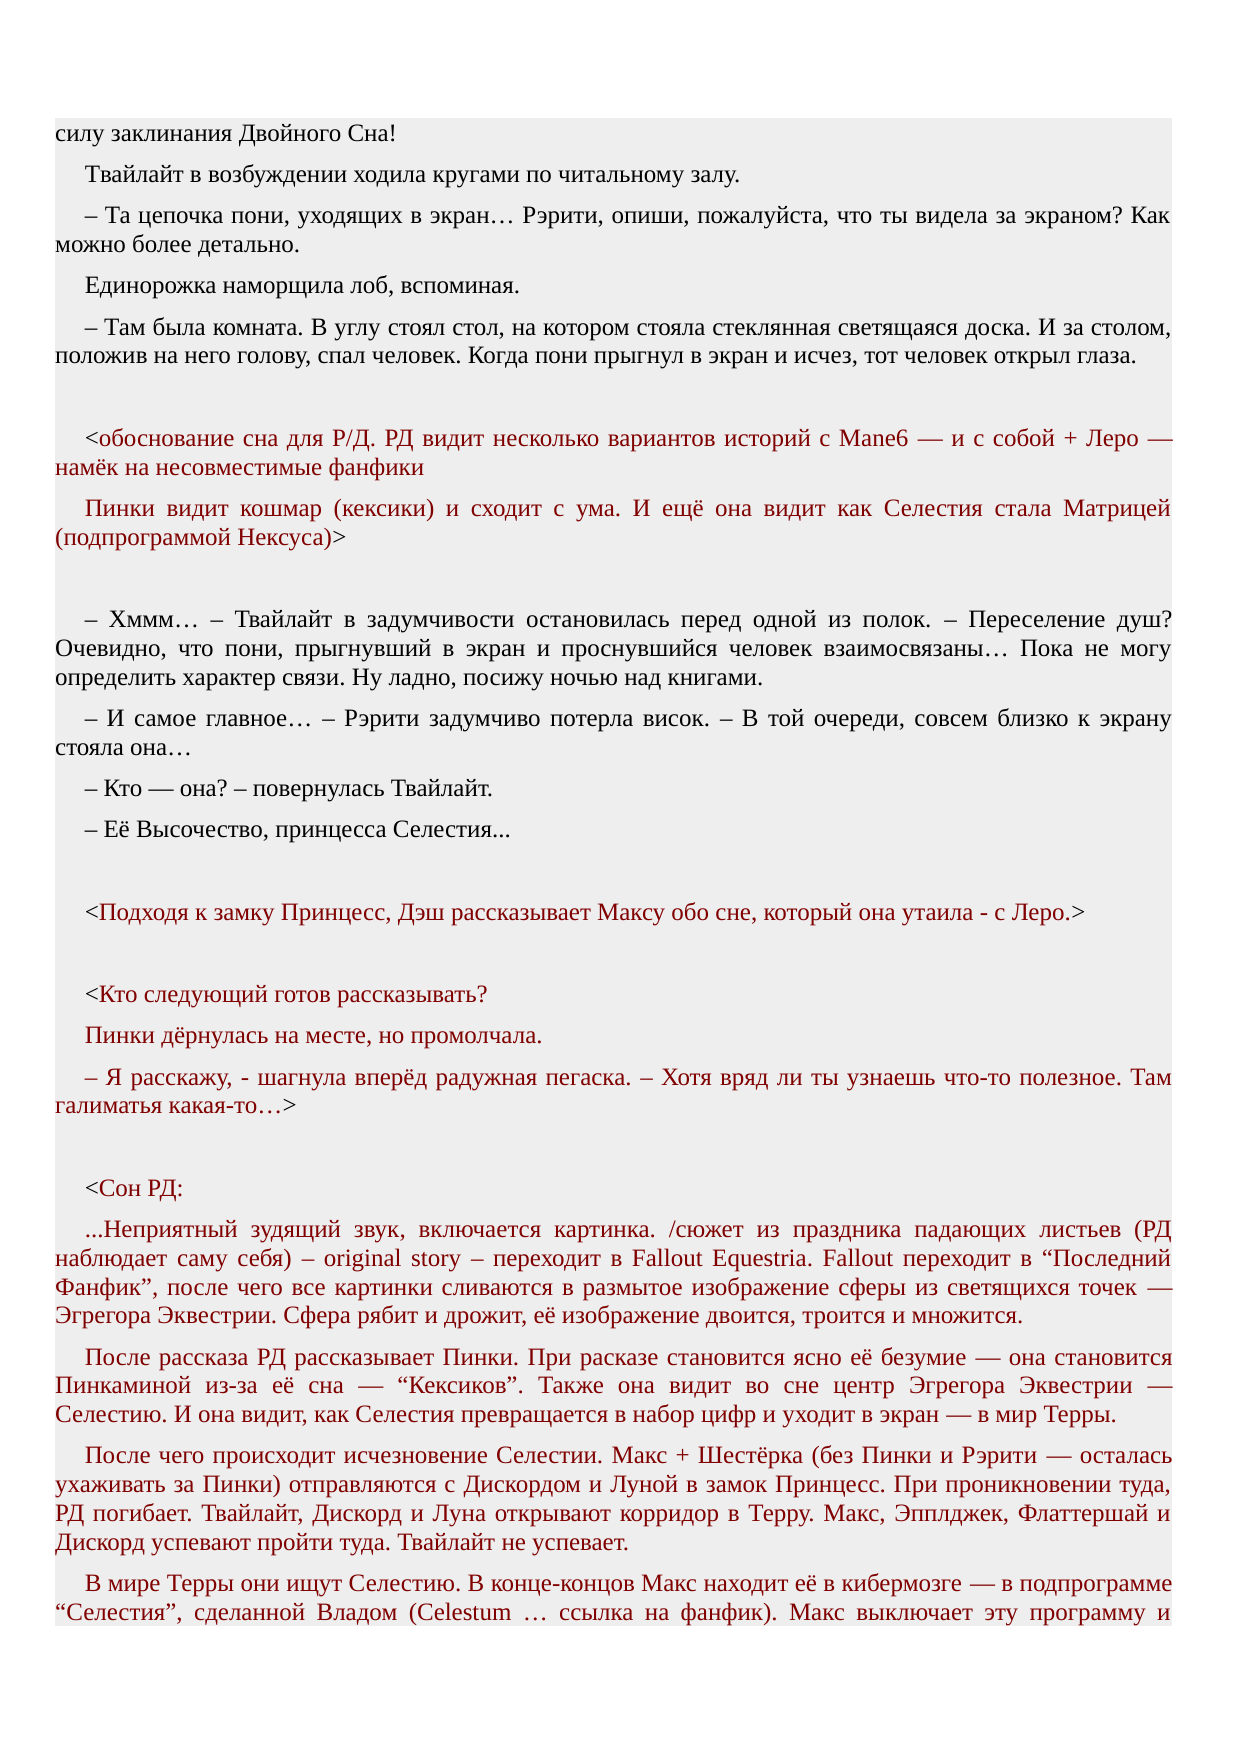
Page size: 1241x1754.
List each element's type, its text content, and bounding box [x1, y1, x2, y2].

text силу заклинания Двойного Сна! [55, 118, 1172, 147]
text Пинки дёрнулась на месте, но промолчала. [55, 1021, 1172, 1049]
text <Кто следующий готов рассказывать? [55, 979, 1172, 1008]
text – Кто — она? – повернулась Твайлайт. [55, 773, 1172, 802]
text – И самое главное… – Рэрити задумчиво потерла висок. – В той очереди, совсем близко к экрану стояла она… [55, 703, 1172, 761]
text Твайлайт в возбуждении ходила кругами по читальному залу. [55, 159, 1172, 188]
text После рассказа РД рассказывает Пинки. При расказе становится ясно её безумие — она становится Пинкаминой из-за её сна — “Кексиков”. Также она видит во сне центр Эгрегора Эквестрии — Селестию. И она видит, как Селестия превращается в набор цифр и уходит в экран — в мир Терры. [55, 1342, 1172, 1428]
text <Сон РД: [55, 1173, 1172, 1202]
text В мире Терры они ищут Селестию. В конце-концов Макс находит её в кибермозге — в подпрограмме “Селестия”, сделанной Владом (Celestum … ссылка на фанфик). Макс выключает эту программу и [55, 1568, 1172, 1626]
text – Та цепочка пони, уходящих в экран… Рэрити, опиши, пожалуйста, что ты видела за экраном? Как можно более детально. [55, 201, 1172, 258]
text <Подходя к замку Принцесс, Дэш рассказывает Максу обо сне, который она утаила - с Леро.> [55, 897, 1172, 926]
text – Её Высочество, принцесса Селестия... [55, 814, 1172, 843]
text – Там была комната. В углу стоял стол, на котором стояла стеклянная светящаяся доска. И за столом, положив на него голову, спал человек. Когда пони прыгнул в экран и исчез, тот человек открыл глаза. [55, 312, 1172, 369]
text <обоснование сна для Р/Д. РД видит несколько вариантов историй с Mane6 — и с собой + Леро — намёк на несовместимые фанфики [55, 423, 1172, 481]
text Пинки видит кошмар (кексики) и сходит с ума. И ещё она видит как Селестия стала Матрицей (подпрограммой Нексуса)> [55, 493, 1172, 551]
text После чего происходит исчезновение Селестии. Макс + Шестёрка (без Пинки и Рэрити — осталась ухаживать за Пинки) отправляются с Дискордом и Луной в замок Принцесс. При проникновении туда, РД погибает. Твайлайт, Дискорд и Луна открывают корридор в Терру. Макс, Эпплджек, Флаттершай и Дискорд успевают пройти туда. Твайлайт не успевает. [55, 1441, 1172, 1556]
text Единорожка наморщила лоб, вспоминая. [55, 271, 1172, 299]
text – Я расскажу, - шагнула вперёд радужная пегаска. – Хотя вряд ли ты узнаешь что-то полезное. Там галиматья какая-то…> [55, 1062, 1172, 1119]
text – Хммм… – Твайлайт в задумчивости остановилась перед одной из полок. – Переселение душ? Очевидно, что пони, прыгнувший в экран и проснувшийся человек взаимосвязаны… Пока не могу определить характер связи. Ну ладно, посижу ночью над книгами. [55, 604, 1172, 691]
text ...Неприятный зудящий звук, включается картинка. /сюжет из праздника падающих листьев (РД наблюдает саму себя) – original story – переходит в Fallout Equestria. Fallout переходит в “Последний Фанфик”, после чего все картинки сливаются в размытое изображение сферы из светящихся точек — Эгрегора Эквестрии. Сфера рябит и дрожит, её изображение двоится, троится и множится. [55, 1214, 1172, 1329]
